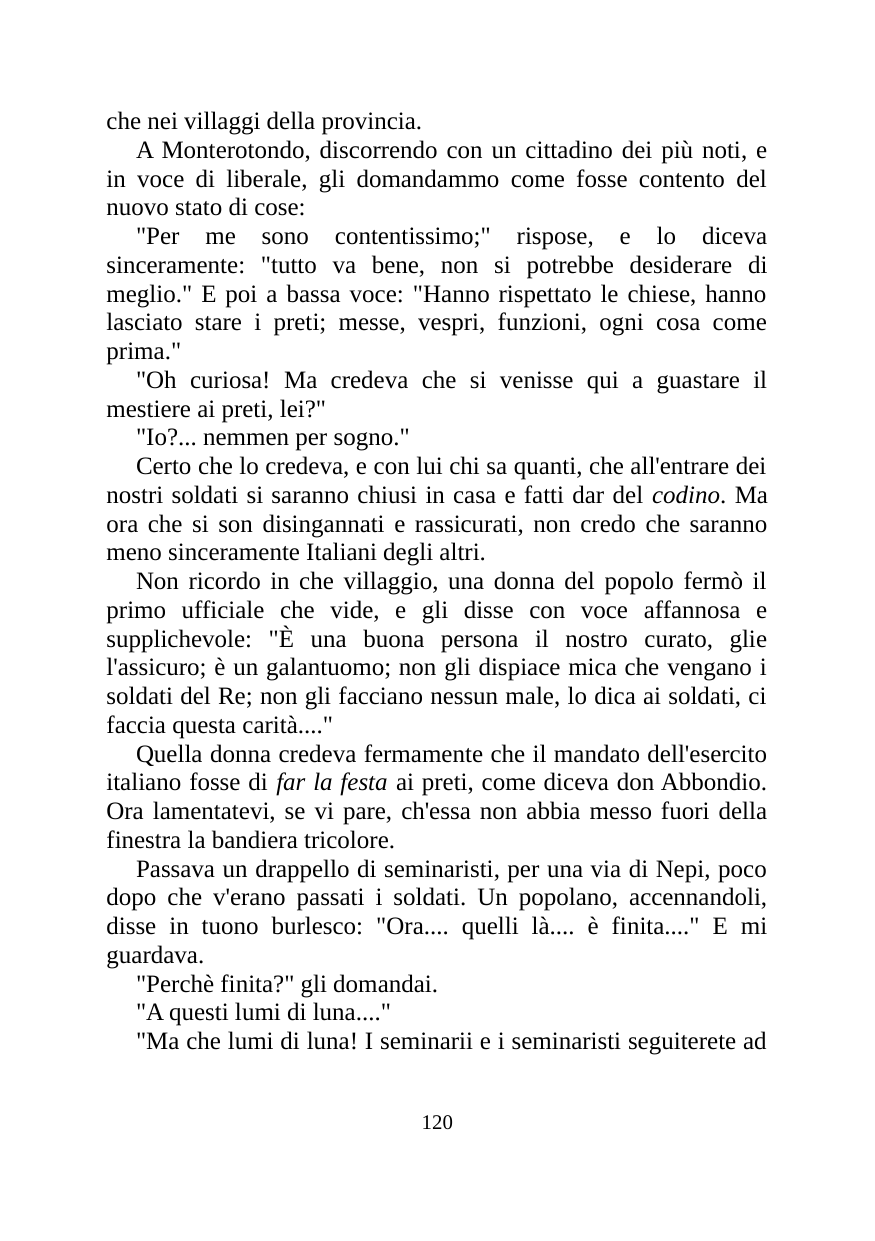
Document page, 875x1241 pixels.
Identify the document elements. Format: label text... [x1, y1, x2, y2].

text Certo che lo credeva, e con lui chi sa quanti, che all'entrare dei nostri soldati si saranno chiusi in casa e fatti dar del codino. Ma ora che si son disingannati e rassicurati, non credo che saranno meno sinceramente Italiani degli altri. [106, 451, 768, 566]
text "Ma che lumi di luna! I seminarii e i seminaristi seguiterete ad [106, 1026, 768, 1055]
text Passava un drappello di seminaristi, per una via di Nepi, poco dopo che v'erano passati i soldati. Un popolano, accennandoli, disse in tuono burlesco: "Ora.... quelli là.... è finita...." E mi guardava. [106, 854, 768, 969]
text "Oh curiosa! Ma credeva che si venisse qui a guastare il mestiere ai preti, lei?" [106, 365, 768, 422]
text Quella donna credeva fermamente che il mandato dell'esercito italiano fosse di far la festa ai preti, come diceva don Abbondio. Ora lamentatevi, se vi pare, ch'essa non abbia messo fuori della finestra la bandiera tricolore. [106, 739, 768, 854]
text A Monterotondo, discorrendo con un cittadino dei più noti, e in voce di liberale, gli domandammo come fosse contento del nuovo stato di cose: [106, 135, 768, 221]
text Non ricordo in che villaggio, una donna del popolo fermò il primo ufficiale che vide, e gli disse con voce affannosa e supplichevole: "È una buona persona il nostro curato, glie l'assicuro; è un galantuomo; non gli dispiace mica che vengano i soldati del Re; non gli facciano nessun male, lo dica ai soldati, ci faccia questa carità...." [106, 566, 768, 739]
text "Perchè finita?" gli domandai. [106, 969, 768, 997]
text "A questi lumi di luna...." [106, 997, 768, 1026]
text "Io?... nemmen per sogno." [106, 422, 768, 451]
text che nei villaggi della provincia. [106, 106, 768, 135]
text "Per me sono contentissimo;" rispose, e lo diceva sinceramente: "tutto va bene, non si potrebbe desiderare di meglio." E poi a bassa voce: "Hanno rispettato le chiese, hanno lasciato stare i preti; messe, vespri, funzioni, ogni cosa come prima." [106, 221, 768, 365]
